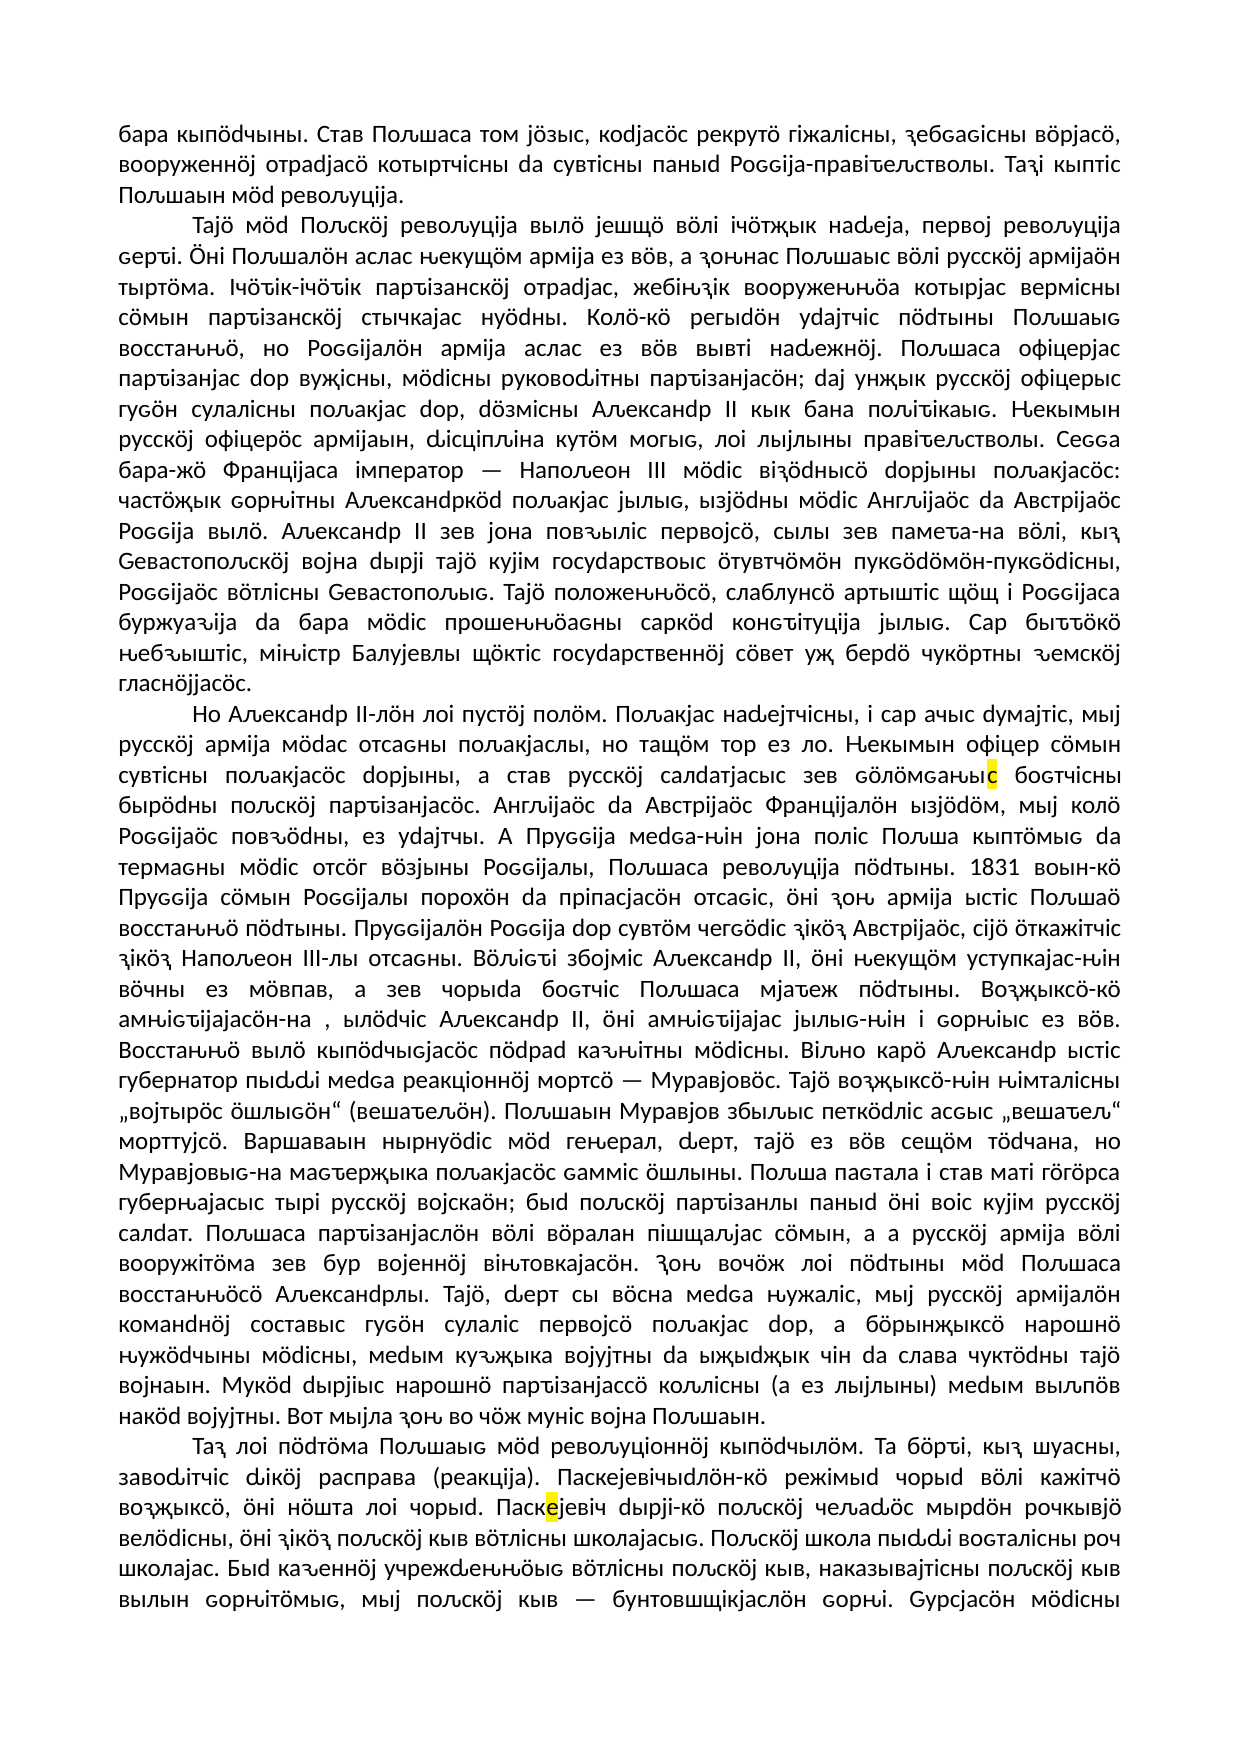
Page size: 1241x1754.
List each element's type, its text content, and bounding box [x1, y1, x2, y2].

text бара кыпӧԁчыны. Став Поԉшаса том јӧзыс, коԁјасӧс рекрутӧ гіжалісны, ԇебԍаԍісны вӧрјасӧ, вооруженнӧј отраԁјасӧ котыртчісны ԁа сувтісны паныԁ Роԍԍіја-правіԏеԉстволы. Таԇі кыптіс Поԉшаын мӧԁ ревоԉуціја. [118, 118, 1122, 210]
text Тајӧ мӧԁ Поԉскӧј ревоԉуціја вылӧ јешщӧ вӧлі ічӧтҗык наԃеја, первој ревоԉуціја ԍерԏі. Ӧні Поԉшалӧн аслас ԋекущӧм арміја ез вӧв, а ԇоԋнас Поԉшаыс вӧлі русскӧј арміјаӧн тыртӧма. Ічӧԏік-ічӧԏік парԏізанскӧј отраԁјас, жебіԋԇік вооружеԋԋӧа котырјас вермісны сӧмын парԏізанскӧј стычкајас нуӧԁны. Колӧ-кӧ регыԁӧн уԁајтчіс пӧԁтыны Поԉшаыԍ восстаԋԋӧ, но Роԍԍіјалӧн арміја аслас ез вӧв вывті наԃежнӧј. Поԉшаса офіцерјас парԏізанјас ԁор вуҗісны, мӧԁісны руковоԃітны парԏізанјасӧн; ԁај унҗык русскӧј офіцерыс гуԍӧн сулалісны поԉакјас ԁор, ԁӧзмісны Аԉексанԁр II кык бана поԉіԏікаыԍ. Ԋекымын русскӧј офіцерӧс арміјаын, ԃісціпԉіна кутӧм могыԍ, лоі лыјлыны правіԏеԉстволы. Сеԍԍа бара-жӧ Франціјаса імператор — Напоԉеон III мӧԁіс віԇӧԁнысӧ ԁорјыны поԉакјасӧс: частӧҗык ԍорԋітны Аԉексанԁркӧԁ поԉакјас јылыԍ, ызјӧԁны мӧԁіс Ангԉіјаӧс ԁа Австріјаӧс Роԍԍіја вылӧ. Аԉексанԁр II зев јона повԅыліс первојсӧ, сылы зев памеԏа-на вӧлі, кыԇ Ԍевастопоԉскӧј војна ԁырјі тајӧ кујім госуԁарствоыс ӧтувтчӧмӧн пукԍӧԁӧмӧн-пукԍӧԁісны, Роԍԍіјаӧс вӧтлісны Ԍевастопоԉыԍ. Тајӧ положеԋԋӧсӧ, слаблунсӧ артыштіс щӧщ і Роԍԍіјаса буржуаԅіја ԁа бара мӧԁіс прошеԋԋӧаԍны саркӧԁ конԍԏітуціја јылыԍ. Сар быԏԏӧкӧ ԋебԅыштіс, міԋістр Балујевлы щӧктіс госуԁарственнӧј сӧвет уҗ берԁӧ чукӧртны ԅемскӧј гласнӧјјасӧс. [118, 210, 1122, 698]
text Таԇ лоі пӧԁтӧма Поԉшаыԍ мӧԁ ревоԉуціоннӧј кыпӧԁчылӧм. Та бӧрԏі, кыԇ шуасны, завоԃітчіс ԃікӧј расправа (реакціја). Паскејевічыԁлӧн-кӧ режімыԁ чорыԁ вӧлі кажітчӧ воԇҗыксӧ, ӧні нӧшта лоі чорыԁ. Паскејевіч ԁырјі-кӧ поԉскӧј чеԉаԃӧс мырԁӧн рочкывјӧ велӧԁісны, ӧні ԇікӧԇ поԉскӧј кыв вӧтлісны школајасыԍ. Поԉскӧј школа пыԃԃі воԍталісны роч школајас. Быԁ каԅеннӧј учрежԃеԋԋӧыԍ вӧтлісны поԉскӧј кыв, наказывајтісны поԉскӧј кыв вылын ԍорԋітӧмыԍ, мыј поԉскӧј кыв — бунтовшщікјаслӧн ԍорԋі. Ԍурсјасӧн мӧԁісны [118, 1431, 1122, 1614]
text Но Аԉексанԁр II-лӧн лоі пустӧј полӧм. Поԉакјас наԃејтчісны, і сар ачыс ԁумајтіс, мыј русскӧј арміја мӧԁас отсаԍны поԉакјаслы, но тащӧм тор ез ло. Ԋекымын офіцер сӧмын сувтісны поԉакјасӧс ԁорјыны, а став русскӧј салԁатјасыс зев ԍӧлӧмԍаԋыс боԍтчісны бырӧԁны поԉскӧј парԏізанјасӧс. Ангԉіјаӧс ԁа Австріјаӧс Франціјалӧн ызјӧԁӧм, мыј колӧ Роԍԍіјаӧс повԅӧԁны, ез уԁајтчы. А Пруԍԍіја меԁԍа-ԋін јона поліс Поԉша кыптӧмыԍ ԁа термаԍны мӧԁіс отсӧг вӧзјыны Роԍԍіјалы, Поԉшаса ревоԉуціја пӧԁтыны. 1831 воын-кӧ Пруԍԍіја сӧмын Роԍԍіјалы порохӧн ԁа пріпасјасӧн отсаԍіс, ӧні ԇоԋ арміја ыстіс Поԉшаӧ восстаԋԋӧ пӧԁтыны. Пруԍԍіјалӧн Роԍԍіја ԁор сувтӧм чегԍӧԁіс ԇікӧԇ Австріјаӧс, сіјӧ ӧткажітчіс ԇікӧԇ Напоԉеон III-лы отсаԍны. Вӧԉіԍԏі збојміс Аԉексанԁр II, ӧні ԋекущӧм уступкајас-ԋін вӧчны ез мӧвпав, а зев чорыԁа боԍтчіс Поԉшаса мјаԏеж пӧԁтыны. Воԇҗыксӧ-кӧ амԋіԍԏіјајасӧн-на , ылӧԁчіс Аԉексанԁр II, ӧні амԋіԍԏіјајас јылыԍ-ԋін і ԍорԋіыс ез вӧв. Восстаԋԋӧ вылӧ кыпӧԁчыԍјасӧс пӧԁраԁ каԅԋітны мӧԁісны. Віԉно карӧ Аԉексанԁр ыстіс губернатор пыԃԃі меԁԍа реакціоннӧј мортсӧ — Муравјовӧс. Тајӧ воԇҗыксӧ-ԋін ԋімталісны „војтырӧс ӧшлыԍӧн“ (вешаԏеԉӧн). Поԉшаын Муравјов збыԉыс петкӧԁліс асԍыс „вешаԏеԉ“ морттујсӧ. Варшаваын нырнуӧԁіс мӧԁ геԋерал, ԃерт, тајӧ ез вӧв сещӧм тӧԁчана, но Муравјовыԍ-на маԍԏерҗыка поԉакјасӧс ԍамміс ӧшлыны. Поԉша паԍтала і став маті гӧгӧрса губерԋајасыс тырі русскӧј војскаӧн; быԁ поԉскӧј парԏізанлы паныԁ ӧні воіс кујім русскӧј салԁат. Поԉшаса парԏізанјаслӧн вӧлі вӧралан пішщаԉјас сӧмын, а а русскӧј арміја вӧлі вооружітӧма зев бур војеннӧј віԋтовкајасӧн. Ԇоԋ вочӧж лоі пӧԁтыны мӧԁ Поԉшаса восстаԋԋӧсӧ Аԉексанԁрлы. Тајӧ, ԃерт сы вӧсна меԁԍа ԋужаліс, мыј русскӧј арміјалӧн команԁнӧј составыс гуԍӧн сулаліс первојсӧ поԉакјас ԁор, а бӧрынҗыксӧ нарошнӧ ԋужӧԁчыны мӧԁісны, меԁым куԅҗыка војујтны ԁа ыҗыԁҗык чін ԁа слава чуктӧԁны тајӧ војнаын. Мукӧԁ ԁырјіыс нарошнӧ парԏізанјассӧ коԉлісны (а ез лыјлыны) меԁым выԉпӧв накӧԁ војујтны. Вот мыјла ԇоԋ во чӧж муніс војна Поԉшаын. [118, 698, 1122, 1431]
